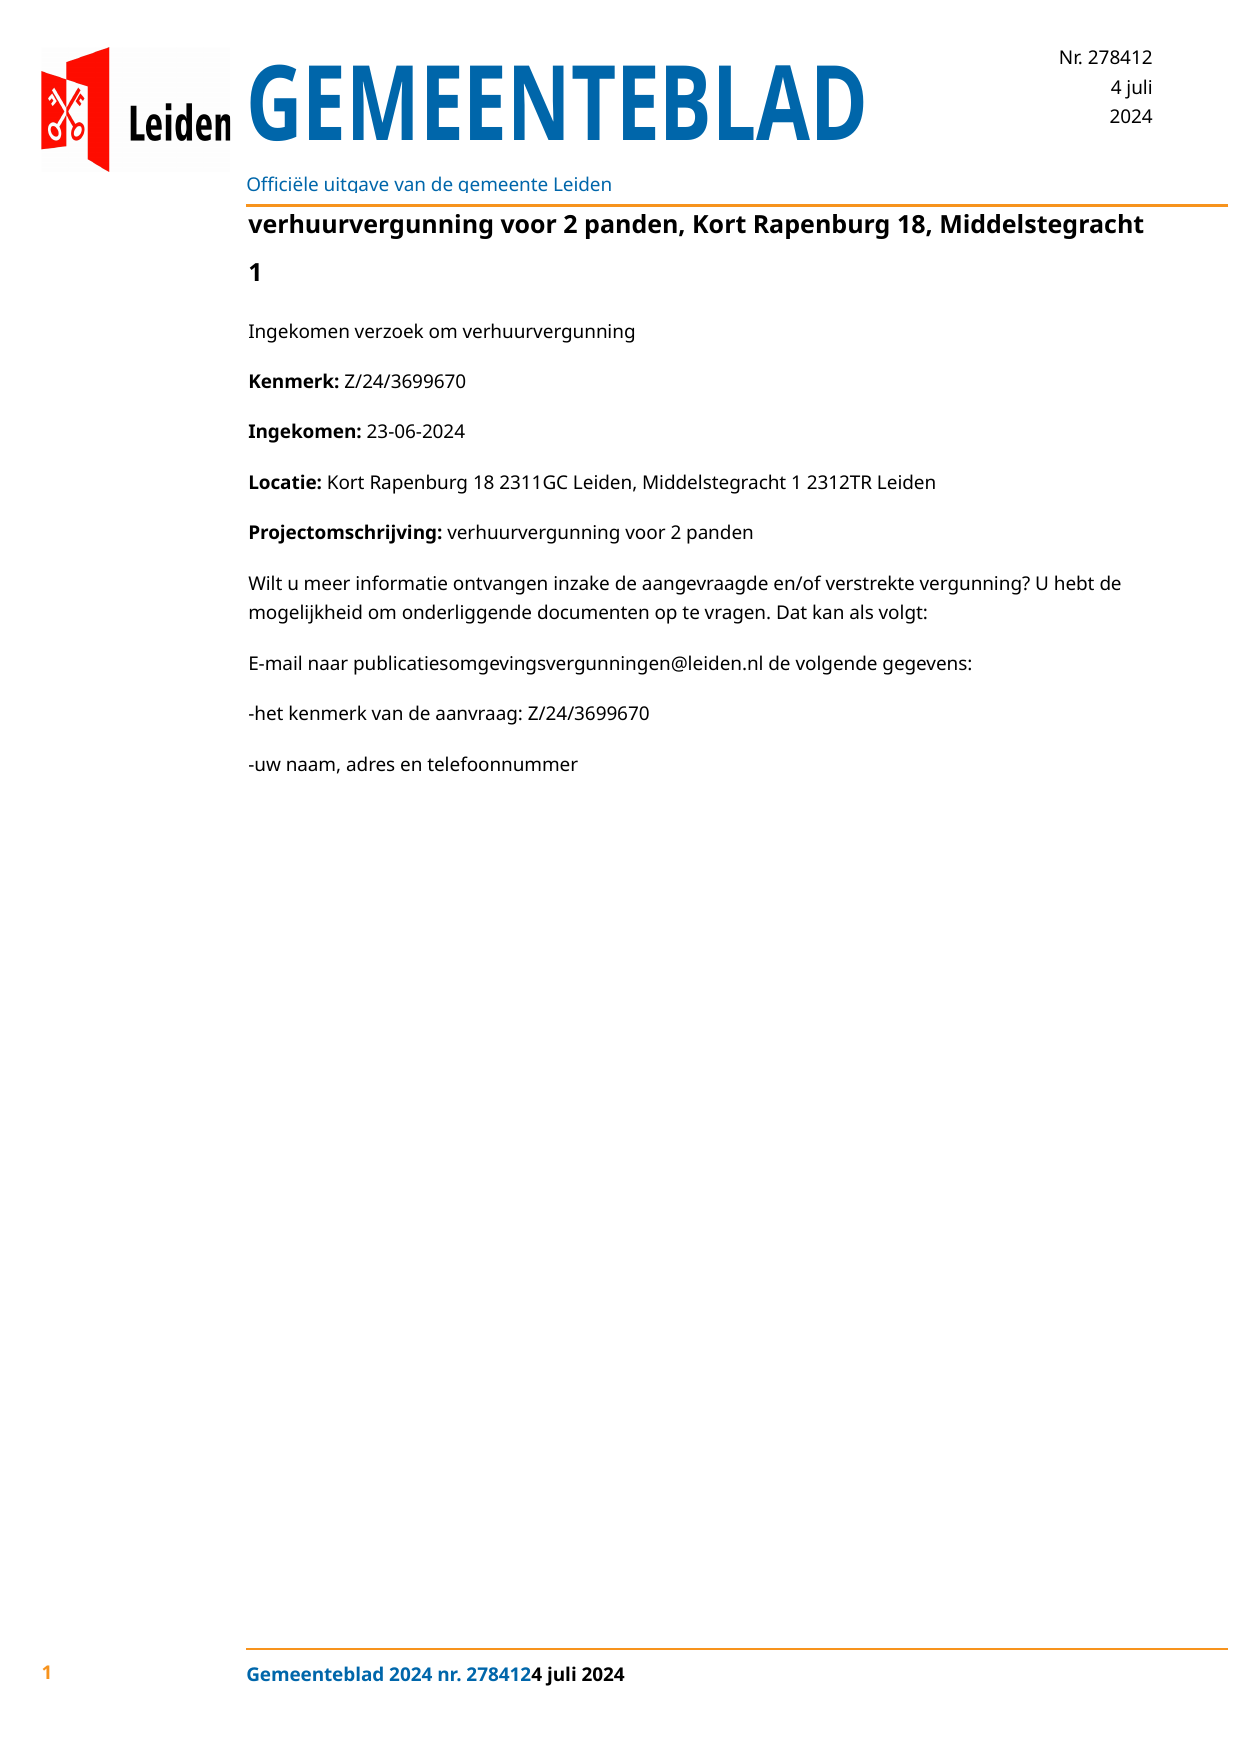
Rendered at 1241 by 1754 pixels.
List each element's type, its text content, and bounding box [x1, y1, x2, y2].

picture [41, 47, 231, 172]
text E-mail naar publicatiesomgevingsvergunningen@leiden.nl de volgende gegevens: [248, 650, 1152, 676]
text Ingekomen verzoek om verhuurvergunning [248, 318, 1152, 344]
text verhuurvergunning voor 2 panden, Kort Rapenburg 18, Middelstegracht 1 [248, 207, 1152, 288]
text Locatie: Kort Rapenburg 18 2311GC Leiden, Middelstegracht 1 2312TR Leiden [248, 469, 1152, 495]
text Projectomschrijving: verhuurvergunning voor 2 panden [248, 519, 1152, 545]
text -het kenmerk van de aanvraag: Z/24/3699670 [248, 700, 1152, 726]
text Kenmerk: Z/24/3699670 [248, 368, 1152, 394]
text -uw naam, adres en telefoonnummer [248, 751, 1152, 777]
text Ingekomen: 23-06-2024 [248, 419, 1152, 444]
text Wilt u meer informatie ontvangen inzake de aangevraagde en/of verstrekte vergunning? U hebt de mogelijkheid om onderliggende documenten op te vragen. Dat kan als volgt: [248, 570, 1152, 625]
